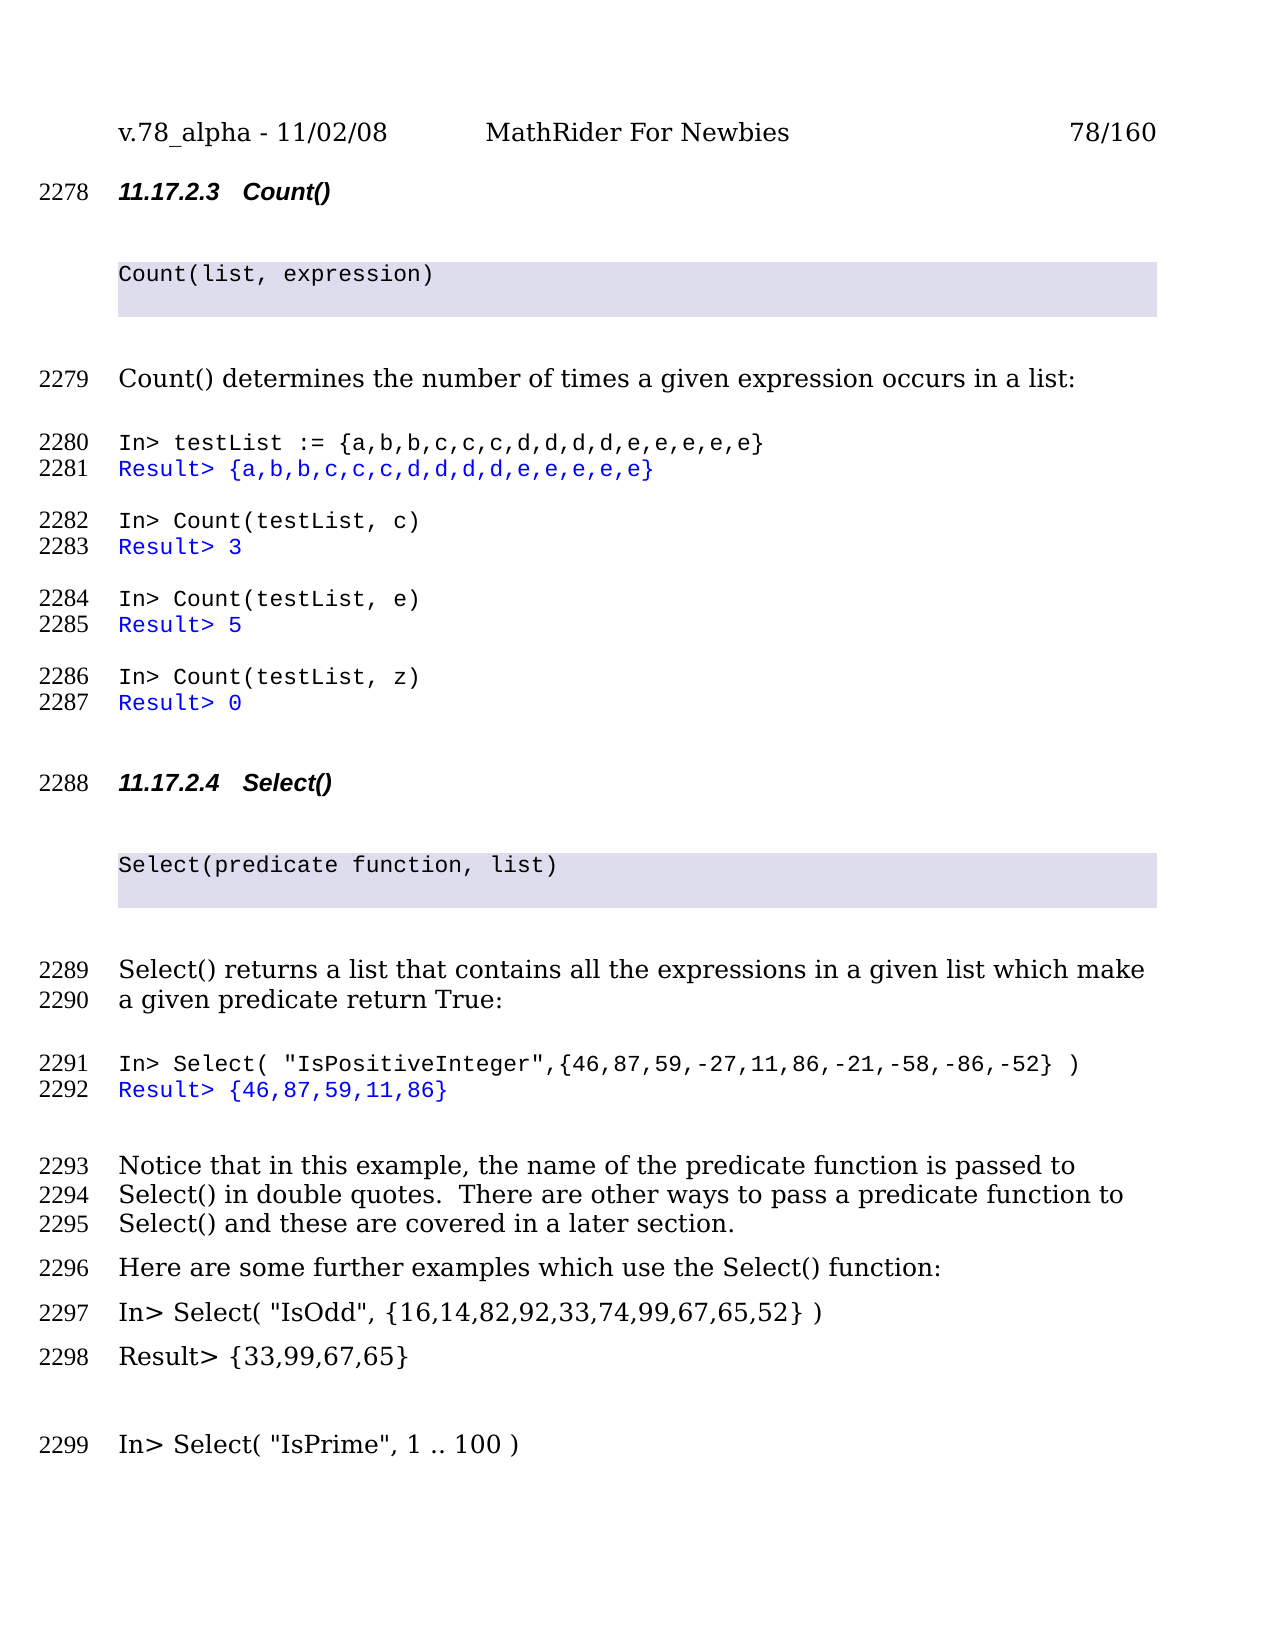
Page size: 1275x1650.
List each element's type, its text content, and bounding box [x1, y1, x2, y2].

text In> Count(testList, c) [118, 509, 1157, 535]
text In> Select( "IsOdd", {16,14,82,92,33,74,99,67,65,52} ) [118, 1298, 1157, 1327]
table_header Count(list, expression) [118, 262, 1157, 317]
text Result> 0 [118, 691, 1157, 717]
text In> testList := {a,b,b,c,c,c,d,d,d,d,e,e,e,e,e} [118, 432, 1157, 458]
text Here are some further examples which use the Select() function: [118, 1253, 1157, 1283]
text Result> 5 [118, 613, 1157, 639]
text Result> {a,b,b,c,c,c,d,d,d,d,e,e,e,e,e} [118, 458, 1157, 483]
text In> Count(testList, e) [118, 587, 1157, 613]
subtitle Count() [118, 177, 1157, 205]
text In> Select( "IsPrime", 1 .. 100 ) [118, 1430, 1157, 1459]
subtitle Select() [118, 768, 1157, 796]
text In> Select( "IsPositiveInteger",{46,87,59,-27,11,86,-21,-58,-86,-52} ) [118, 1052, 1157, 1078]
text Result> {33,99,67,65} [118, 1342, 1157, 1371]
text In> Count(testList, z) [118, 665, 1157, 691]
text Notice that in this example, the name of the predicate function is passed to Select() in double quotes. There are other ways to pass a predicate function to Select() and these are covered in a later section. [118, 1151, 1157, 1238]
text Count() determines the number of times a given expression occurs in a list: [118, 364, 1157, 394]
table_header Select(predicate function, list) [118, 853, 1157, 908]
text Select() returns a list that contains all the expressions in a given list which make a given predicate return True: [118, 956, 1157, 1014]
text Result> {46,87,59,11,86} [118, 1078, 1157, 1104]
text Result> 3 [118, 535, 1157, 561]
